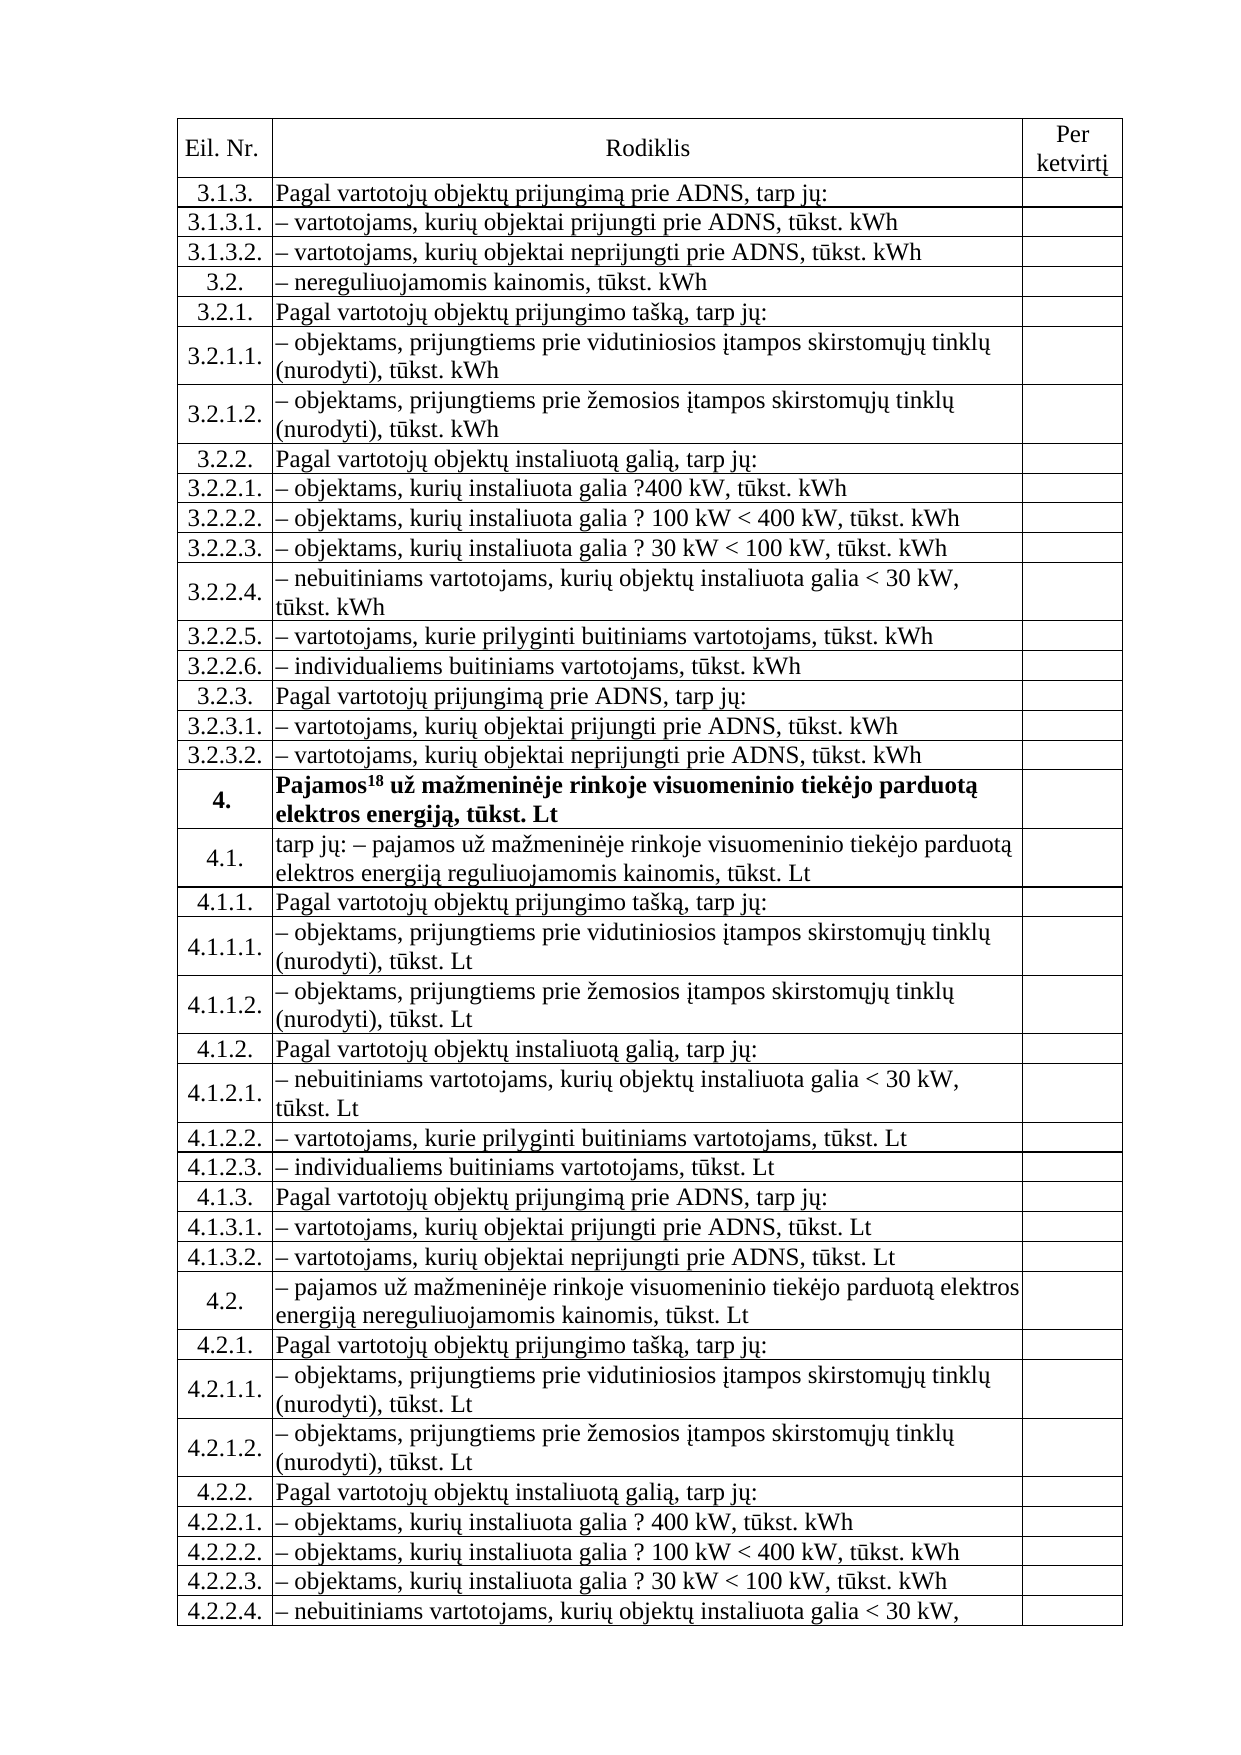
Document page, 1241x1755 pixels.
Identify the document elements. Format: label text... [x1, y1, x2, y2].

table_cell [1023, 711, 1122, 739]
table_cell – vartotojams, kurie prilyginti buitiniams vartotojams, tūkst. Lt [273, 1123, 1022, 1151]
table_cell – individualiems buitiniams vartotojams, tūkst. Lt [273, 1153, 1022, 1181]
table_cell Pagal vartotojų objektų prijungimo tašką, tarp jų: [273, 1330, 1022, 1359]
table_cell 4.1.1.1. [178, 917, 272, 975]
table_cell [1023, 1507, 1122, 1536]
table_cell [1023, 1153, 1122, 1181]
table_cell 4.2.2.1. [178, 1507, 272, 1536]
table_cell – nebuitiniams vartotojams, kurių objektų instaliuota galia < 30 kW, tūkst. Lt [273, 1064, 1022, 1122]
table_cell [1023, 297, 1122, 326]
table_cell 3.1.3.2. [178, 237, 272, 266]
table_cell 4. [178, 770, 272, 828]
table_cell Pagal vartotojų objektų prijungimą prie ADNS, tarp jų: [273, 178, 1022, 206]
table_cell 4.2.1.1. [178, 1360, 272, 1417]
table_cell [1023, 267, 1122, 296]
table_cell [1023, 976, 1122, 1033]
table_cell 4.2.2.4. [178, 1596, 272, 1625]
table_cell 3.2.2.1. [178, 474, 272, 502]
table_cell [1023, 1360, 1122, 1417]
table_cell 4.1.3. [178, 1182, 272, 1211]
table_cell Pagal vartotojų objektų prijungimo tašką, tarp jų: [273, 297, 1022, 326]
table_cell 3.2.2. [178, 444, 272, 472]
table_cell 3.2.2.6. [178, 651, 272, 680]
table_cell – vartotojams, kurie prilyginti buitiniams vartotojams, tūkst. kWh [273, 621, 1022, 650]
table_cell [1023, 621, 1122, 650]
table_cell [1023, 1330, 1122, 1359]
table_cell 3.1.3.1. [178, 208, 272, 236]
table_cell 3.2.3.1. [178, 711, 272, 739]
table_cell [1023, 563, 1122, 620]
table_cell 4.1.1. [178, 888, 272, 916]
table_cell – objektams, kurių instaliuota galia ? >= 100 kW < 400 kW, tūkst. kWh [273, 503, 1022, 532]
table_cell 4.1.1.2. [178, 976, 272, 1033]
table_cell 3.2.1. [178, 297, 272, 326]
table_cell 4.1.2.3. [178, 1153, 272, 1181]
table_cell 3.2.3. [178, 681, 272, 710]
table_cell [1023, 533, 1122, 562]
table_cell – nebuitiniams vartotojams, kurių objektų instaliuota galia < 30 kW, [273, 1596, 1022, 1625]
table_header Rodiklis [273, 119, 1022, 177]
table_cell – nebuitiniams vartotojams, kurių objektų instaliuota galia < 30 kW, tūkst. kWh [273, 563, 1022, 620]
table_cell – objektams, prijungtiems prie vidutiniosios įtampos skirstomųjų tinklų (nurodyti), tūkst. Lt [273, 1360, 1022, 1417]
table_cell – objektams, prijungtiems prie žemosios įtampos skirstomųjų tinklų (nurodyti), tūkst. kWh [273, 385, 1022, 443]
table_cell Pagal vartotojų objektų instaliuotą galią, tarp jų: [273, 444, 1022, 472]
table_cell 3.2.2.5. [178, 621, 272, 650]
table_cell Pagal vartotojų objektų instaliuotą galią, tarp jų: [273, 1034, 1022, 1063]
table_cell – vartotojams, kurių objektai prijungti prie ADNS, tūkst. Lt [273, 1212, 1022, 1241]
table_cell [1023, 741, 1122, 769]
table_cell – objektams, kurių instaliuota galia ? >= 30 kW < 100 kW, tūkst. kWh [273, 1566, 1022, 1595]
table_cell [1023, 503, 1122, 532]
table_cell – individualiems buitiniams vartotojams, tūkst. kWh [273, 651, 1022, 680]
table_cell 4.2.2.3. [178, 1566, 272, 1595]
table_cell 4.1.3.2. [178, 1242, 272, 1271]
table_cell [1023, 1034, 1122, 1063]
table_cell [1023, 917, 1122, 975]
table_cell 4.1.2.1. [178, 1064, 272, 1122]
table_cell 4.1. [178, 829, 272, 886]
table_cell tarp jų: – pajamos už mažmeninėje rinkoje visuomeninio tiekėjo parduotą elektros energiją reguliuojamomis kainomis, tūkst. Lt [273, 829, 1022, 886]
table_cell – objektams, kurių instaliuota galia ?>= 100 kW < 400 kW, tūkst. kWh [273, 1537, 1022, 1565]
table_cell – objektams, kurių instaliuota galia ? >= 30 kW < 100 kW, tūkst. kWh [273, 533, 1022, 562]
table_cell – objektams, prijungtiems prie vidutiniosios įtampos skirstomųjų tinklų (nurodyti), tūkst. Lt [273, 917, 1022, 975]
table_cell [1023, 1212, 1122, 1241]
table_cell [1023, 651, 1122, 680]
table_cell Pagal vartotojų objektų prijungimo tašką, tarp jų: [273, 888, 1022, 916]
table_cell 3.2.3.2. [178, 741, 272, 769]
table_cell 4.1.2.2. [178, 1123, 272, 1151]
table_cell [1023, 1566, 1122, 1595]
table_cell 3.2.2.4. [178, 563, 272, 620]
table_cell Pagal vartotojų prijungimą prie ADNS, tarp jų: [273, 681, 1022, 710]
table_cell – nereguliuojamomis kainomis, tūkst. kWh [273, 267, 1022, 296]
table_header Eil. Nr. [178, 119, 272, 177]
table_cell 3.2.2.3. [178, 533, 272, 562]
table_cell – vartotojams, kurių objektai prijungti prie ADNS, tūkst. kWh [273, 711, 1022, 739]
table_cell 4.1.2. [178, 1034, 272, 1063]
table_cell [1023, 178, 1122, 206]
table_cell 4.1.3.1. [178, 1212, 272, 1241]
table_cell [1023, 474, 1122, 502]
table_cell – objektams, prijungtiems prie žemosios įtampos skirstomųjų tinklų (nurodyti), tūkst. Lt [273, 976, 1022, 1033]
table_cell – objektams, kurių instaliuota galia ?>= 400 kW, tūkst. kWh [273, 474, 1022, 502]
table_cell – pajamos už mažmeninėje rinkoje visuomeninio tiekėjo parduotą elektros energiją nereguliuojamomis kainomis, tūkst. Lt [273, 1272, 1022, 1329]
table_cell [1023, 385, 1122, 443]
table_header Per ketvirtį [1023, 119, 1122, 177]
table_cell [1023, 681, 1122, 710]
table_cell 3.1.3. [178, 178, 272, 206]
table_cell 4.2.2.2. [178, 1537, 272, 1565]
table_cell [1023, 1182, 1122, 1211]
table_cell 3.2.1.2. [178, 385, 272, 443]
table_cell [1023, 327, 1122, 384]
table_cell – vartotojams, kurių objektai prijungti prie ADNS, tūkst. kWh [273, 208, 1022, 236]
table_cell 3.2.2.2. [178, 503, 272, 532]
table_cell [1023, 1419, 1122, 1476]
table_cell Pagal vartotojų objektų instaliuotą galią, tarp jų: [273, 1477, 1022, 1506]
table_cell Pajamos18 už mažmeninėje rinkoje visuomeninio tiekėjo parduotą elektros energiją, tūkst. Lt [273, 770, 1022, 828]
table_cell – objektams, prijungtiems prie žemosios įtampos skirstomųjų tinklų (nurodyti), tūkst. Lt [273, 1419, 1022, 1476]
table_cell – objektams, kurių instaliuota galia ? >= 400 kW, tūkst. kWh [273, 1507, 1022, 1536]
table_cell Pagal vartotojų objektų prijungimą prie ADNS, tarp jų: [273, 1182, 1022, 1211]
table_cell [1023, 888, 1122, 916]
table_cell 4.2.2. [178, 1477, 272, 1506]
table_cell – vartotojams, kurių objektai neprijungti prie ADNS, tūkst. kWh [273, 237, 1022, 266]
table_cell [1023, 208, 1122, 236]
table_cell [1023, 237, 1122, 266]
table_cell 4.2.1.2. [178, 1419, 272, 1476]
table_cell – vartotojams, kurių objektai neprijungti prie ADNS, tūkst. Lt [273, 1242, 1022, 1271]
table_cell [1023, 829, 1122, 886]
table_cell 3.2. [178, 267, 272, 296]
table_cell 4.2. [178, 1272, 272, 1329]
table_cell [1023, 444, 1122, 472]
table_cell 3.2.1.1. [178, 327, 272, 384]
table_cell 4.2.1. [178, 1330, 272, 1359]
table_cell [1023, 1242, 1122, 1271]
table_cell [1023, 1596, 1122, 1625]
table_cell [1023, 1272, 1122, 1329]
table_cell [1023, 1477, 1122, 1506]
table_cell [1023, 1064, 1122, 1122]
table_cell – objektams, prijungtiems prie vidutiniosios įtampos skirstomųjų tinklų (nurodyti), tūkst. kWh [273, 327, 1022, 384]
table_cell [1023, 1537, 1122, 1565]
table_cell – vartotojams, kurių objektai neprijungti prie ADNS, tūkst. kWh [273, 741, 1022, 769]
table_cell [1023, 1123, 1122, 1151]
table_cell [1023, 770, 1122, 828]
